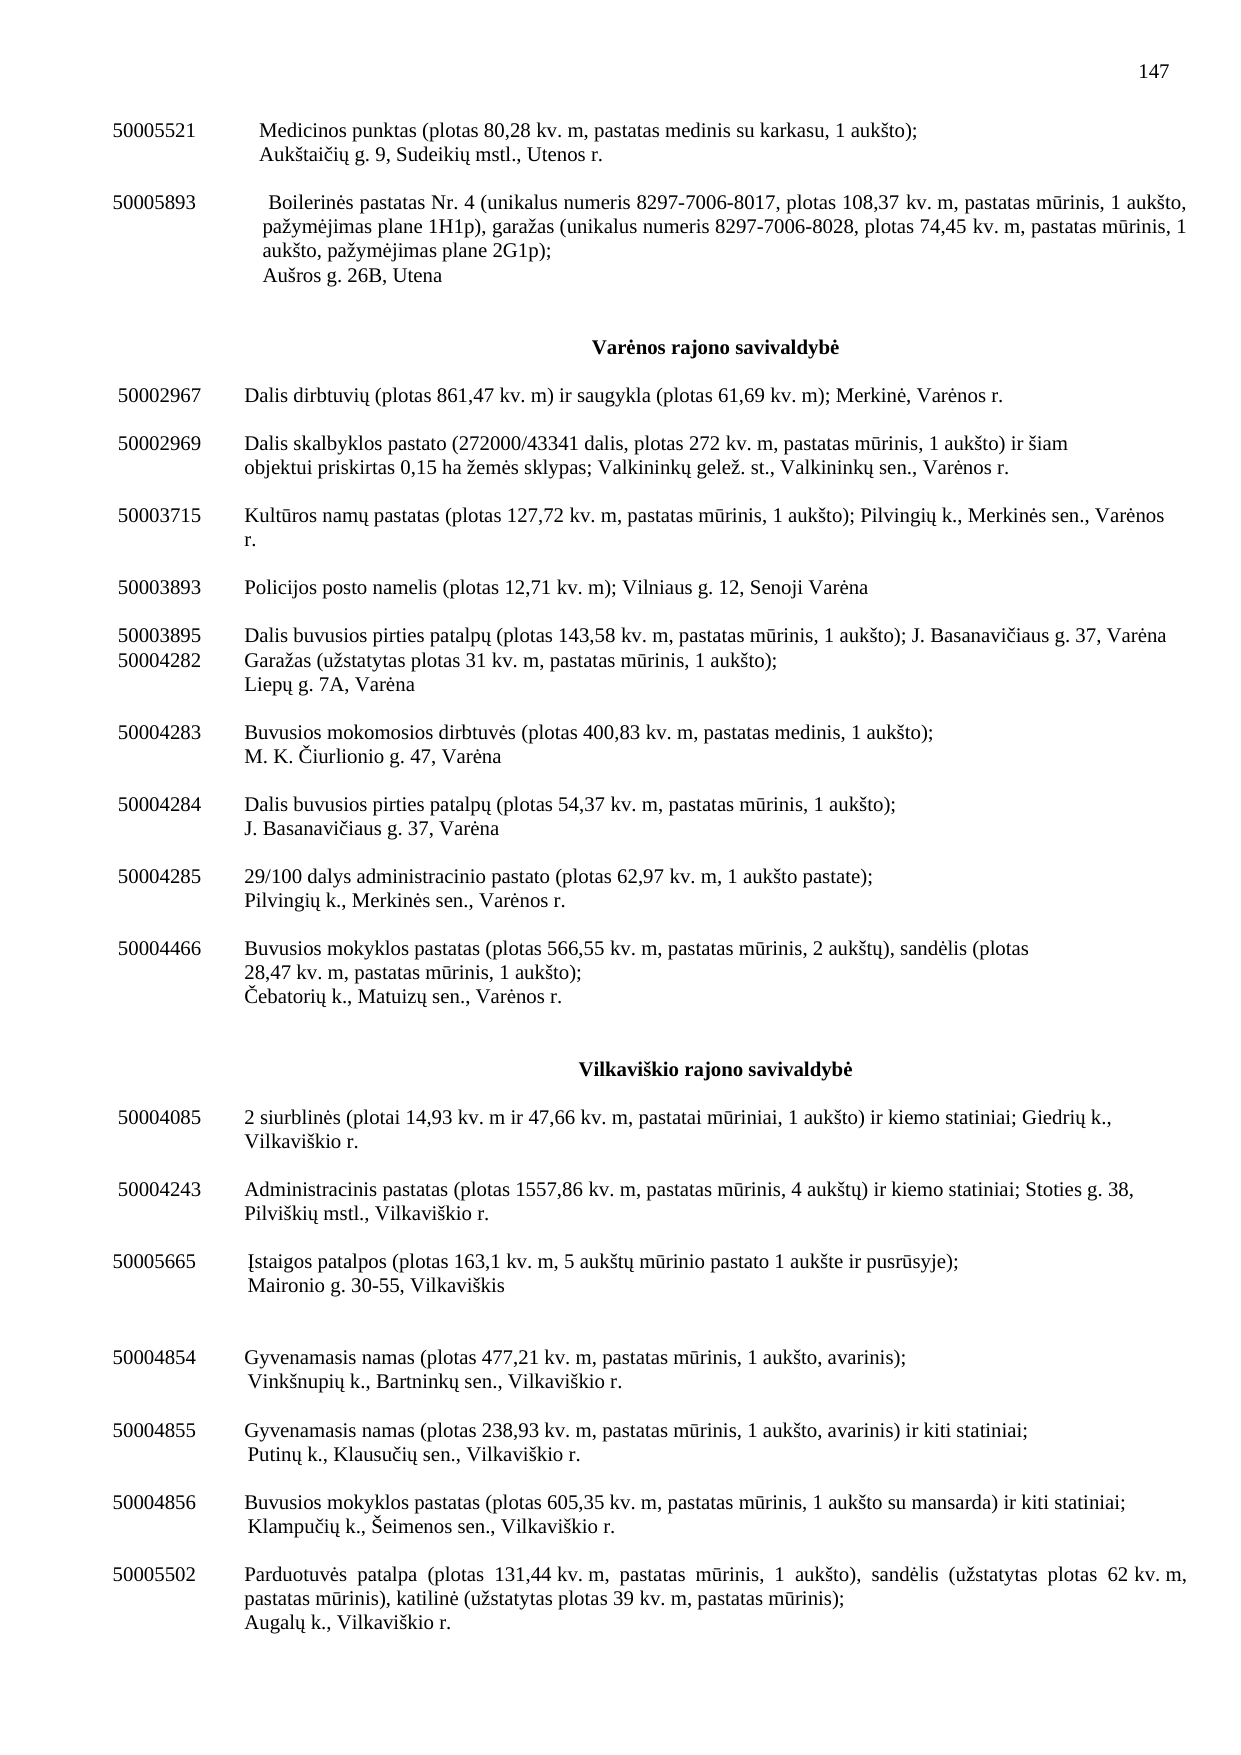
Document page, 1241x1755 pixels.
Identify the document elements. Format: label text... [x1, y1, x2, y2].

table_cell 2 siurblinės (plotai 14,93 kv. m ir 47,66 kv. m, pastatai mūriniai, 1 aukšto) ir kiemo statiniai; Giedrių k., Vilkaviškio r. [233, 1105, 1148, 1153]
table_cell [101, 912, 1198, 936]
table_cell [1207, 599, 1240, 623]
table_cell Gyvenamasis namas (plotas 238,93 kv. m, pastatas mūrinis, 1 aukšto, avarinis) ir kiti statiniai; Putinų k., Klausučių sen., Vilkaviškio r. [233, 1418, 1198, 1490]
table_cell 50005521 [101, 118, 233, 190]
table_cell [1207, 864, 1240, 912]
table_cell [101, 335, 233, 359]
table_cell [1207, 190, 1240, 311]
table_cell Buvusios mokomosios dirbtuvės (plotas 400,83 kv. m, pastatas medinis, 1 aukšto); M. K. Čiurlionio g. 47, Varėna [233, 720, 1148, 768]
table_cell [1207, 624, 1240, 647]
table_cell 50004283 [101, 720, 233, 768]
table_cell [1207, 1225, 1240, 1249]
table_cell [1163, 792, 1178, 840]
table_cell [1207, 1081, 1240, 1105]
table_cell [1193, 431, 1198, 479]
table_cell 50004085 [101, 1105, 233, 1153]
table_cell [1207, 1490, 1240, 1562]
table_cell [1148, 864, 1163, 912]
table_cell [1163, 936, 1178, 1008]
table_cell [1207, 1345, 1240, 1417]
table_cell [1207, 503, 1240, 551]
table_cell [1198, 1153, 1207, 1177]
table_cell [1207, 1033, 1240, 1081]
table_cell [1198, 551, 1207, 575]
table_cell [1207, 1009, 1240, 1032]
table_cell Dalis dirbtuvių (plotas 861,47 kv. m) ir saugykla (plotas 61,69 kv. m); Merkinė, Varėnos r. [233, 383, 1148, 407]
table_cell [1198, 1418, 1207, 1490]
table_cell [1178, 575, 1192, 599]
table_cell [1198, 1225, 1207, 1249]
table_cell [1198, 335, 1207, 359]
table_cell [101, 696, 1198, 720]
table_cell [1198, 118, 1207, 190]
table_cell Medicinos punktas (plotas 80,28 kv. m, pastatas medinis su karkasu, 1 aukšto); Aukštaičių g. 9, Sudeikių mstl., Utenos r. [233, 118, 1198, 190]
table_cell [1193, 720, 1198, 768]
table_cell [1207, 648, 1240, 696]
table_cell [1193, 1177, 1198, 1225]
table_cell [1148, 575, 1163, 599]
table_cell [1207, 575, 1240, 599]
table_cell [1198, 696, 1207, 720]
table_cell [1148, 431, 1163, 479]
table_cell [1207, 720, 1240, 768]
table_cell [101, 768, 1198, 792]
table_cell [1163, 720, 1178, 768]
table_cell Boilerinės pastatas Nr. 4 (unikalus numeris 8297-7006-8017, plotas 108,37 kv. m, pastatas mūrinis, 1 aukšto, pažymėjimas plane 1H1p), garažas (unikalus numeris 8297-7006-8028, plotas 74,45 kv. m, pastatas mūrinis, 1 aukšto, pažymėjimas plane 2G1p); Aušros g. 26B, Utena [233, 190, 1198, 311]
table_cell [1148, 792, 1163, 840]
table_cell [1193, 648, 1198, 696]
table_cell [1163, 648, 1178, 696]
table_cell 50005893 [101, 190, 233, 311]
table_cell [1198, 383, 1207, 407]
table_cell [1207, 118, 1240, 190]
table_cell [1207, 768, 1240, 792]
table_cell [1198, 359, 1207, 383]
table_cell [1198, 624, 1207, 647]
table_cell 29/100 dalys administracinio pastato (plotas 62,97 kv. m, 1 aukšto pastate); Pilvingių k., Merkinės sen., Varėnos r. [233, 864, 1148, 912]
table_cell 50005502 [101, 1562, 233, 1658]
table_cell 50004285 [101, 864, 233, 912]
table_cell [1207, 696, 1240, 720]
table_cell [1198, 1009, 1207, 1032]
table_cell [1198, 720, 1207, 768]
table_cell [1178, 648, 1192, 696]
table_cell [1198, 311, 1207, 335]
table_cell [1198, 575, 1207, 599]
table_cell [1207, 936, 1240, 1008]
table_cell Administracinis pastatas (plotas 1557,86 kv. m, pastatas mūrinis, 4 aukštų) ir kiemo statiniai; Stoties g. 38, Pilviškių mstl., Vilkaviškio r. [233, 1177, 1148, 1225]
table_cell [101, 551, 1198, 575]
table_cell [1148, 1177, 1163, 1225]
table_cell [101, 311, 1198, 335]
table_cell [1193, 936, 1198, 1008]
table_cell [1207, 335, 1240, 359]
table_cell 50004282 [101, 648, 233, 696]
table_cell [101, 1321, 1198, 1345]
table_cell [1178, 1105, 1192, 1153]
table_cell [1178, 720, 1192, 768]
table_cell 50004856 [101, 1490, 233, 1562]
table_cell [101, 1081, 1198, 1105]
table_cell [1207, 1249, 1240, 1321]
table_cell 50004855 [101, 1418, 233, 1490]
table_cell [1163, 1105, 1178, 1153]
table_cell 50004466 [101, 936, 233, 1008]
table_cell [101, 1225, 1198, 1249]
table_cell [1163, 383, 1178, 407]
table_cell [101, 1009, 1198, 1032]
table_cell [1207, 1177, 1240, 1225]
table_cell [1207, 479, 1240, 503]
table_cell [1207, 407, 1240, 431]
table_cell [1198, 407, 1207, 431]
table_cell Buvusios mokyklos pastatas (plotas 566,55 kv. m, pastatas mūrinis, 2 aukštų), sandėlis (plotas 28,47 kv. m, pastatas mūrinis, 1 aukšto); Čebatorių k., Matuizų sen., Varėnos r. [233, 936, 1148, 1008]
table_cell 50002967 [101, 383, 233, 407]
table_cell [1148, 383, 1163, 407]
table_cell [1207, 792, 1240, 840]
table_cell 50003893 [101, 575, 233, 599]
table_cell [1207, 1562, 1240, 1658]
table_cell [1193, 503, 1198, 551]
table_cell [101, 1153, 1198, 1177]
table_cell Vilkaviškio rajono savivaldybė [233, 1033, 1198, 1081]
table_cell [1178, 383, 1192, 407]
table_cell [1163, 864, 1178, 912]
table_cell [1198, 840, 1207, 864]
table_cell [1207, 551, 1240, 575]
table_cell [1207, 383, 1240, 407]
table_cell [1207, 431, 1240, 479]
table_cell [1198, 1345, 1207, 1417]
table_cell [1207, 359, 1240, 383]
table_cell [1198, 792, 1207, 840]
table_cell Policijos posto namelis (plotas 12,71 kv. m); Vilniaus g. 12, Senoji Varėna [233, 575, 1148, 599]
table_cell Įstaigos patalpos (plotas 163,1 kv. m, 5 aukštų mūrinio pastato 1 aukšte ir pusrūsyje); Maironio g. 30-55, Vilkaviškis [233, 1249, 1198, 1321]
table_cell [1198, 1249, 1207, 1321]
table_cell [1193, 383, 1198, 407]
table_cell [1207, 840, 1240, 864]
table_cell [1193, 624, 1198, 647]
table_cell [1198, 1033, 1207, 1081]
table_cell Gyvenamasis namas (plotas 477,21 kv. m, pastatas mūrinis, 1 aukšto, avarinis); Vinkšnupių k., Bartninkų sen., Vilkaviškio r. [233, 1345, 1198, 1417]
table_cell Dalis buvusios pirties patalpų (plotas 143,58 kv. m, pastatas mūrinis, 1 aukšto); J. Basanavičiaus g. 37, Varėna [233, 624, 1192, 647]
table_cell 50004243 [101, 1177, 233, 1225]
table_cell [1198, 431, 1207, 479]
table_cell [101, 407, 1198, 431]
table_cell Dalis skalbyklos pastato (272000/43341 dalis, plotas 272 kv. m, pastatas mūrinis, 1 aukšto) ir šiam objektui priskirtas 0,15 ha žemės sklypas; Valkininkų gelež. st., Valkininkų sen., Varėnos r. [233, 431, 1148, 479]
table_cell 50004284 [101, 792, 233, 840]
table_cell [1178, 431, 1192, 479]
table_cell [1198, 648, 1207, 696]
table_cell [1207, 912, 1240, 936]
table_cell [1178, 936, 1192, 1008]
table_cell [1198, 768, 1207, 792]
table_cell Garažas (užstatytas plotas 31 kv. m, pastatas mūrinis, 1 aukšto); Liepų g. 7A, Varėna [233, 648, 1148, 696]
table_cell [1193, 792, 1198, 840]
table_cell [1198, 1177, 1207, 1225]
table_cell [1163, 1177, 1178, 1225]
table_cell 50003715 [101, 503, 233, 551]
table_cell [1148, 720, 1163, 768]
table_cell [1198, 1105, 1207, 1153]
table_cell [1207, 1418, 1240, 1490]
table_cell [1148, 936, 1163, 1008]
table_cell Parduotuvės patalpa (plotas 131,44 kv. m, pastatas mūrinis, 1 aukšto), sandėlis (užstatytas plotas 62 kv. m, pastatas mūrinis), katilinė (užstatytas plotas 39 kv. m, pastatas mūrinis); Augalų k., Vilkaviškio r. [233, 1562, 1198, 1658]
table_cell [101, 1033, 233, 1081]
table_cell [1198, 599, 1207, 623]
table_cell 50005665 [101, 1249, 233, 1321]
table_cell [1163, 575, 1178, 599]
table_cell [1148, 648, 1163, 696]
table_cell 50003895 [101, 624, 233, 647]
table_cell [101, 599, 1198, 623]
table_cell 50002969 [101, 431, 233, 479]
table_cell [1163, 431, 1178, 479]
table_cell [1193, 864, 1198, 912]
table_cell [1198, 1321, 1207, 1345]
table_cell [1198, 190, 1207, 311]
table_cell [101, 479, 1198, 503]
table_cell Buvusios mokyklos pastatas (plotas 605,35 kv. m, pastatas mūrinis, 1 aukšto su mansarda) ir kiti statiniai; Klampučių k., Šeimenos sen., Vilkaviškio r. [233, 1490, 1198, 1562]
table_cell [1178, 864, 1192, 912]
table_cell [1198, 1081, 1207, 1105]
table_cell [1198, 1490, 1207, 1562]
table_cell [1148, 1105, 1163, 1153]
table_cell Varėnos rajono savivaldybė [233, 335, 1198, 359]
table_cell Dalis buvusios pirties patalpų (plotas 54,37 kv. m, pastatas mūrinis, 1 aukšto); J. Basanavičiaus g. 37, Varėna [233, 792, 1148, 840]
table_cell [1198, 1562, 1207, 1658]
table_cell [1207, 1105, 1240, 1153]
table_cell [1198, 912, 1207, 936]
table_cell [1198, 503, 1207, 551]
table_cell [101, 840, 1198, 864]
table_cell [1207, 311, 1240, 335]
table_cell [1207, 1153, 1240, 1177]
table_cell [1198, 936, 1207, 1008]
table_cell [1178, 1177, 1192, 1225]
table_cell [1178, 792, 1192, 840]
table_cell Kultūros namų pastatas (plotas 127,72 kv. m, pastatas mūrinis, 1 aukšto); Pilvingių k., Merkinės sen., Varėnos r. [233, 503, 1192, 551]
table_cell [1207, 1321, 1240, 1345]
table_cell [1198, 864, 1207, 912]
table_cell [1193, 575, 1198, 599]
table_cell [1193, 1105, 1198, 1153]
table_cell [1198, 479, 1207, 503]
table_cell 50004854 [101, 1345, 233, 1417]
table_cell [101, 359, 1198, 383]
